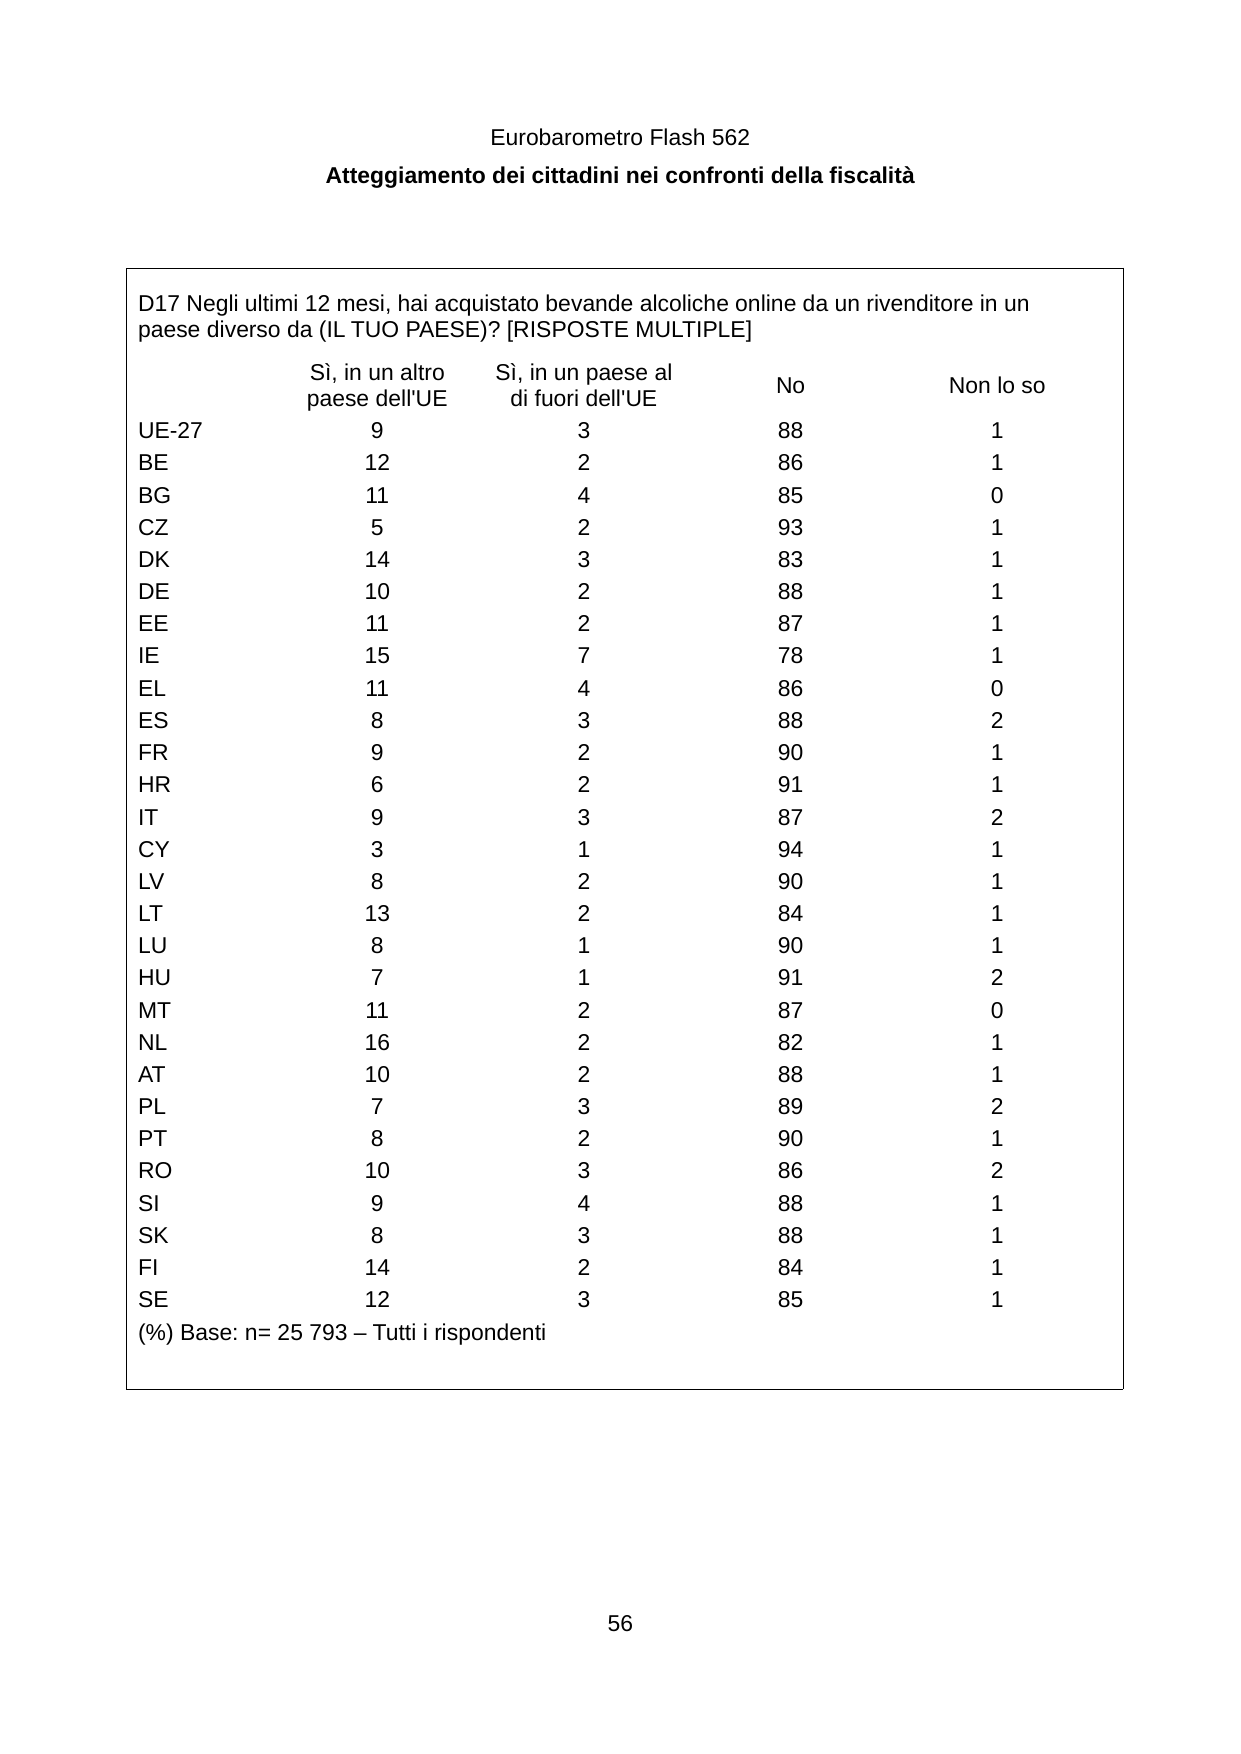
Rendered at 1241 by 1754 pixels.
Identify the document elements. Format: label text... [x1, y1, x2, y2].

table_cell 2 [894, 1090, 1100, 1122]
table_cell 14 [274, 543, 480, 575]
table_cell 1 [894, 1026, 1100, 1058]
table_cell [135, 356, 274, 414]
table_cell 2 [480, 511, 687, 543]
table_cell 6 [274, 768, 480, 801]
table_cell 1 [894, 1187, 1100, 1219]
table_cell DK [135, 543, 274, 575]
table_cell 1 [480, 833, 687, 865]
table_cell 0 [894, 994, 1100, 1026]
table_cell 1 [894, 865, 1100, 897]
table_cell 1 [894, 1123, 1100, 1154]
table_cell 1 [480, 929, 687, 961]
table_cell 7 [480, 640, 687, 672]
table_cell (%) Base: n= 25 793 – Tutti i rispondenti [135, 1316, 1100, 1348]
table_cell FI [135, 1251, 274, 1283]
table_cell 2 [480, 446, 687, 479]
table_cell 1 [894, 1283, 1100, 1316]
table_cell 2 [480, 608, 687, 639]
table_cell Sì, in un paese al di fuori dell'UE [480, 356, 687, 414]
table_cell 9 [274, 1187, 480, 1219]
table_cell 2 [480, 768, 687, 801]
table_cell BG [135, 479, 274, 511]
table_cell 88 [687, 1219, 894, 1251]
table_cell 10 [274, 575, 480, 607]
table_cell No [687, 356, 894, 414]
table_cell 11 [274, 672, 480, 704]
table_cell 9 [274, 736, 480, 768]
table_cell HU [135, 961, 274, 994]
table_cell SI [135, 1187, 274, 1219]
table_cell LU [135, 929, 274, 961]
table_cell PT [135, 1123, 274, 1154]
table_cell 8 [274, 929, 480, 961]
table_cell 12 [274, 446, 480, 479]
table_cell SE [135, 1283, 274, 1316]
table_cell PL [135, 1090, 274, 1122]
table_cell 83 [687, 543, 894, 575]
table_cell DE [135, 575, 274, 607]
table_cell 1 [894, 1058, 1100, 1090]
table_cell 2 [894, 801, 1100, 833]
table_cell 13 [274, 897, 480, 929]
table_cell 1 [894, 446, 1100, 479]
table_cell CY [135, 833, 274, 865]
table_cell MT [135, 994, 274, 1026]
table_cell EL [135, 672, 274, 704]
table_cell 2 [480, 1026, 687, 1058]
table_cell UE-27 [135, 414, 274, 446]
table_cell EE [135, 608, 274, 639]
table_cell 0 [894, 672, 1100, 704]
table_cell IT [135, 801, 274, 833]
table_cell 87 [687, 608, 894, 639]
table_cell 85 [687, 479, 894, 511]
table_cell 9 [274, 414, 480, 446]
table_cell 86 [687, 672, 894, 704]
table_cell 2 [894, 961, 1100, 994]
table_cell 1 [894, 897, 1100, 929]
table_cell 88 [687, 704, 894, 736]
table_cell 11 [274, 479, 480, 511]
table_cell 78 [687, 640, 894, 672]
table_cell 1 [480, 961, 687, 994]
table_cell 1 [894, 640, 1100, 672]
table_header D17 Negli ultimi 12 mesi, hai acquistato bevande alcoliche online da un rivenditore in un paese diverso da (IL TUO PAESE)? [RISPOSTE MULTIPLE] [135, 276, 1100, 356]
table_cell 1 [894, 414, 1100, 446]
table_cell 3 [480, 1219, 687, 1251]
table_cell 88 [687, 575, 894, 607]
table_cell 89 [687, 1090, 894, 1122]
table_cell 1 [894, 575, 1100, 607]
table_cell 1 [894, 833, 1100, 865]
table_cell 7 [274, 961, 480, 994]
table_cell 82 [687, 1026, 894, 1058]
table_cell 86 [687, 446, 894, 479]
table_cell 1 [894, 511, 1100, 543]
table_cell 0 [894, 479, 1100, 511]
table_cell 8 [274, 865, 480, 897]
table_cell Sì, in un altro paese dell'UE [274, 356, 480, 414]
table_cell 88 [687, 414, 894, 446]
table_cell LT [135, 897, 274, 929]
table_cell NL [135, 1026, 274, 1058]
table_cell 88 [687, 1187, 894, 1219]
table_cell 3 [480, 1090, 687, 1122]
table_cell BE [135, 446, 274, 479]
table_cell 2 [480, 897, 687, 929]
table_cell ES [135, 704, 274, 736]
table_cell 1 [894, 768, 1100, 801]
table_cell 2 [480, 575, 687, 607]
table_cell 8 [274, 704, 480, 736]
table_cell CZ [135, 511, 274, 543]
table_cell 11 [274, 994, 480, 1026]
table_cell 90 [687, 1123, 894, 1154]
table_cell 2 [894, 704, 1100, 736]
table_cell AT [135, 1058, 274, 1090]
table_cell 3 [480, 1283, 687, 1316]
table_cell 85 [687, 1283, 894, 1316]
table_cell 91 [687, 961, 894, 994]
table_cell LV [135, 865, 274, 897]
table_cell HR [135, 768, 274, 801]
table_cell 91 [687, 768, 894, 801]
table_cell 10 [274, 1058, 480, 1090]
table_cell 1 [894, 1251, 1100, 1283]
table_cell 84 [687, 1251, 894, 1283]
table_cell 10 [274, 1155, 480, 1187]
table_cell 94 [687, 833, 894, 865]
table_cell 2 [480, 1251, 687, 1283]
table_cell 90 [687, 865, 894, 897]
table_cell 2 [894, 1155, 1100, 1187]
table_cell 1 [894, 543, 1100, 575]
table_cell 1 [894, 929, 1100, 961]
table_cell 15 [274, 640, 480, 672]
table_cell 90 [687, 929, 894, 961]
table_cell 93 [687, 511, 894, 543]
table_cell 2 [480, 865, 687, 897]
table_cell 12 [274, 1283, 480, 1316]
table_cell 88 [687, 1058, 894, 1090]
table_cell 9 [274, 801, 480, 833]
table_cell 5 [274, 511, 480, 543]
table_cell 3 [480, 543, 687, 575]
table_cell 3 [480, 1155, 687, 1187]
table_cell 2 [480, 736, 687, 768]
table_cell 8 [274, 1123, 480, 1154]
table_cell 86 [687, 1155, 894, 1187]
table_cell 4 [480, 1187, 687, 1219]
table_cell 14 [274, 1251, 480, 1283]
table_cell 2 [480, 994, 687, 1026]
table_cell 7 [274, 1090, 480, 1122]
table_cell 90 [687, 736, 894, 768]
table_cell FR [135, 736, 274, 768]
table_cell 2 [480, 1123, 687, 1154]
table_cell 11 [274, 608, 480, 639]
table_cell 3 [480, 801, 687, 833]
table_cell 1 [894, 736, 1100, 768]
table_cell 84 [687, 897, 894, 929]
table_cell 1 [894, 608, 1100, 639]
table_cell 8 [274, 1219, 480, 1251]
table_cell 3 [274, 833, 480, 865]
table_cell 1 [894, 1219, 1100, 1251]
table_cell 87 [687, 994, 894, 1026]
table_cell 87 [687, 801, 894, 833]
table_cell 16 [274, 1026, 480, 1058]
table_cell 3 [480, 704, 687, 736]
table_cell IE [135, 640, 274, 672]
table_cell 3 [480, 414, 687, 446]
table_cell SK [135, 1219, 274, 1251]
table_cell 2 [480, 1058, 687, 1090]
table_cell Non lo so [894, 356, 1100, 414]
table_cell 4 [480, 672, 687, 704]
table_cell RO [135, 1155, 274, 1187]
table_cell 4 [480, 479, 687, 511]
